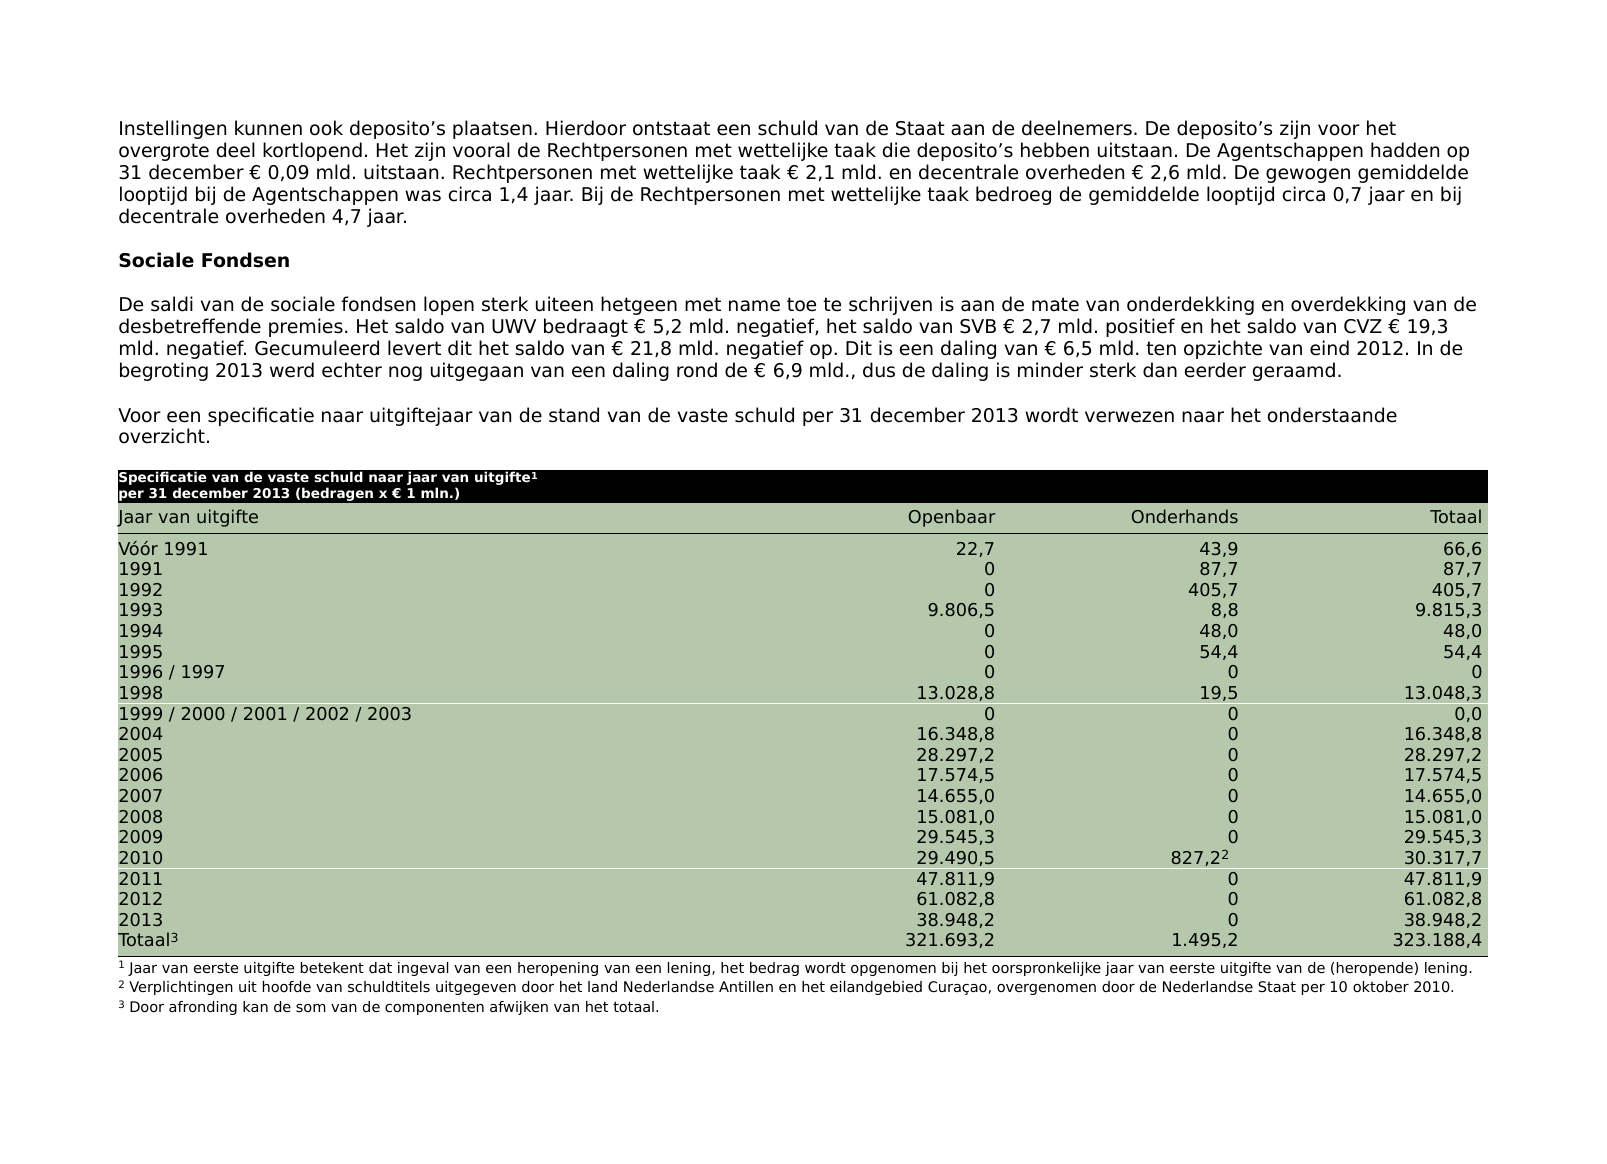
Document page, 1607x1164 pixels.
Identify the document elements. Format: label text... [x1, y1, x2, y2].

table_cell 2010 [118, 848, 757, 868]
table_cell 43,9 [1001, 534, 1244, 559]
table_cell 2007 [118, 786, 757, 807]
table_cell 29.545,3 [758, 827, 1001, 848]
table_cell 87,7 [1245, 559, 1488, 580]
table_cell 0 [1001, 786, 1244, 807]
table_cell Totaal [1245, 503, 1488, 533]
table_cell 1 Jaar van eerste uitgifte betekent dat ingeval van een heropening van een lening, het bedrag wordt opgenomen bij het oorspronkelijke jaar van eerste uitgifte van de (heropende) lening. 2 Verplichtingen uit hoofde van schuldtitels uitgegeven door het land Nederlandse Antillen en het eilandgebied Curaçao, overgenomen door de Nederlandse Staat per 10 oktober 2010. 3 Door afronding kan de som van de componenten afwijken van het totaal. [118, 957, 1488, 1016]
table_cell Vóór 1991 [118, 534, 757, 559]
table_cell 1994 [118, 621, 757, 642]
table_cell Jaar van uitgifte [118, 503, 757, 533]
table_cell 2005 [118, 745, 757, 765]
table_cell 0 [758, 704, 1001, 724]
table_cell 2013 [118, 910, 757, 930]
table_cell 16.348,8 [1245, 724, 1488, 745]
table_cell 0 [758, 559, 1001, 580]
text Instellingen kunnen ook deposito’s plaatsen. Hierdoor ontstaat een schuld van de Staat aan de deelnemers. De deposito’s zijn voor het overgrote deel kortlopend. Het zijn vooral de Rechtpersonen met wettelijke taak die deposito’s hebben uitstaan. De Agentschappen hadden op 31 december € 0,09 mld. uitstaan. Rechtpersonen met wettelijke taak € 2,1 mld. en decentrale overheden € 2,6 mld. De gewogen gemiddelde looptijd bij de Agentschappen was circa 1,4 jaar. Bij de Rechtpersonen met wettelijke taak bedroeg de gemiddelde looptijd circa 0,7 jaar en bij decentrale overheden 4,7 jaar. [118, 118, 1488, 228]
table_cell 1996 / 1997 [118, 662, 757, 683]
table_cell 2006 [118, 765, 757, 786]
table_cell 13.028,8 [758, 683, 1001, 703]
table_cell 47.811,9 [758, 869, 1001, 889]
table_cell 0 [1001, 704, 1244, 724]
table_cell 1998 [118, 683, 757, 703]
table_cell 1.495,2 [1001, 930, 1244, 956]
table_cell 0 [1001, 869, 1244, 889]
table_cell 0,0 [1245, 704, 1488, 724]
text Voor een specificatie naar uitgiftejaar van de stand van de vaste schuld per 31 december 2013 wordt verwezen naar het onderstaande overzicht. [118, 404, 1488, 448]
table_cell 14.655,0 [1245, 786, 1488, 807]
table_cell 15.081,0 [1245, 807, 1488, 827]
table_cell 2008 [118, 807, 757, 827]
table_cell 2004 [118, 724, 757, 745]
table_cell 323.188,4 [1245, 930, 1488, 956]
table_cell 2012 [118, 889, 757, 910]
table_cell 54,4 [1001, 642, 1244, 662]
table_cell 0 [1001, 662, 1244, 683]
table_cell 48,0 [1001, 621, 1244, 642]
table_cell 0 [758, 580, 1001, 600]
subtitle Sociale Fondsen [118, 250, 1488, 272]
table_cell 1995 [118, 642, 757, 662]
table_cell 61.082,8 [1245, 889, 1488, 910]
table_cell 321.693,2 [758, 930, 1001, 956]
table_cell 61.082,8 [758, 889, 1001, 910]
table_cell 0 [1001, 910, 1244, 930]
table_cell 14.655,0 [758, 786, 1001, 807]
table_cell 405,7 [1245, 580, 1488, 600]
table_cell Openbaar [758, 503, 1001, 533]
table_cell 0 [1001, 745, 1244, 765]
table_cell 54,4 [1245, 642, 1488, 662]
table_cell 28.297,2 [1245, 745, 1488, 765]
table_cell 0 [758, 621, 1001, 642]
text De saldi van de sociale fondsen lopen sterk uiteen hetgeen met name toe te schrijven is aan de mate van onderdekking en overdekking van de desbetreffende premies. Het saldo van UWV bedraagt € 5,2 mld. negatief, het saldo van SVB € 2,7 mld. positief en het saldo van CVZ € 19,3 mld. negatief. Gecumuleerd levert dit het saldo van € 21,8 mld. negatief op. Dit is een daling van € 6,5 mld. ten opzichte van eind 2012. In de begroting 2013 werd echter nog uitgegaan van een daling rond de € 6,9 mld., dus de daling is minder sterk dan eerder geraamd. [118, 294, 1488, 382]
table_cell 1991 [118, 559, 757, 580]
table_cell 66,6 [1245, 534, 1488, 559]
table_cell 0 [1245, 662, 1488, 683]
table_cell 30.317,7 [1245, 848, 1488, 868]
table_cell 2011 [118, 869, 757, 889]
table_cell 19,5 [1001, 683, 1244, 703]
table_cell 0 [758, 662, 1001, 683]
table_cell 16.348,8 [758, 724, 1001, 745]
table_header Specificatie van de vaste schuld naar jaar van uitgifte1 per 31 december 2013 (bedragen x € 1 mln.) [118, 470, 1488, 502]
table_cell 22,7 [758, 534, 1001, 559]
table_cell 47.811,9 [1245, 869, 1488, 889]
table_cell 29.490,5 [758, 848, 1001, 868]
table_cell 1992 [118, 580, 757, 600]
table_cell 28.297,2 [758, 745, 1001, 765]
table_cell 8,8 [1001, 600, 1244, 621]
table_cell 1993 [118, 600, 757, 621]
table_cell 38.948,2 [758, 910, 1001, 930]
table_cell Onderhands [1001, 503, 1244, 533]
table_cell 827,22 [1001, 848, 1244, 868]
table_cell Totaal3 [118, 930, 757, 956]
table_cell 17.574,5 [758, 765, 1001, 786]
table_cell 0 [1001, 724, 1244, 745]
table_cell 0 [1001, 807, 1244, 827]
table_cell 48,0 [1245, 621, 1488, 642]
table_cell 9.815,3 [1245, 600, 1488, 621]
table_cell 29.545,3 [1245, 827, 1488, 848]
table_cell 0 [758, 642, 1001, 662]
table_cell 405,7 [1001, 580, 1244, 600]
table_cell 17.574,5 [1245, 765, 1488, 786]
table_cell 9.806,5 [758, 600, 1001, 621]
table_cell 0 [1001, 827, 1244, 848]
table_cell 38.948,2 [1245, 910, 1488, 930]
table_cell 0 [1001, 889, 1244, 910]
table_cell 2009 [118, 827, 757, 848]
table_cell 13.048,3 [1245, 683, 1488, 703]
table_cell 15.081,0 [758, 807, 1001, 827]
table_cell 87,7 [1001, 559, 1244, 580]
table_cell 1999 / 2000 / 2001 / 2002 / 2003 [118, 704, 757, 724]
table_cell 0 [1001, 765, 1244, 786]
